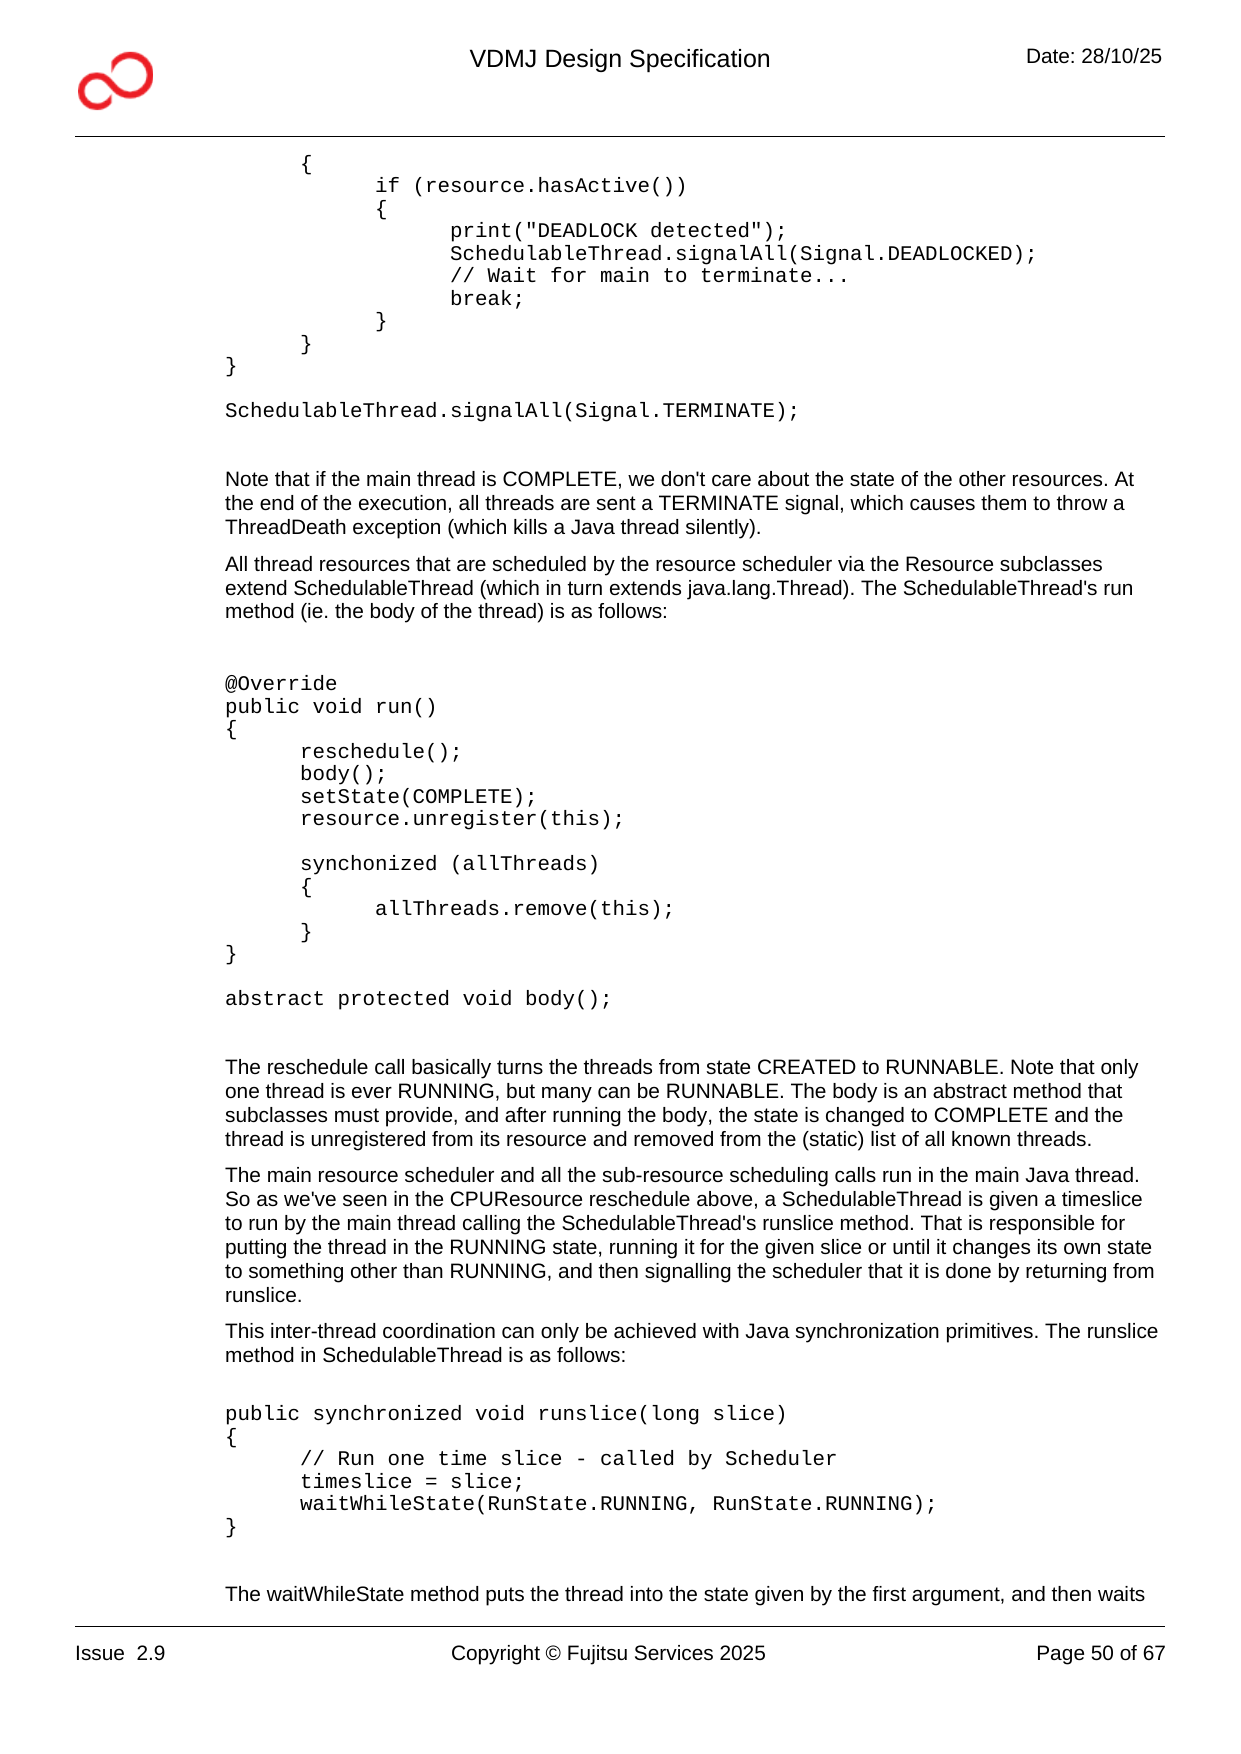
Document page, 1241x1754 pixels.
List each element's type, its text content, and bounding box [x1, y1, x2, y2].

text } [225, 310, 1165, 332]
text resource.unregister(this); [225, 808, 1165, 830]
text The reschedule call basically turns the threads from state CREATED to RUNNABLE. Note that only one thread is ever RUNNING, but many can be RUNNABLE. The body is an abstract method that subclasses must provide, and after running the body, the state is changed to COMPLETE and the thread is unregistered from its resource and removed from the (static) list of all known threads. [225, 1055, 1165, 1151]
text break; [225, 287, 1165, 310]
text } [225, 332, 1165, 355]
text allThreads.remove(this); [225, 898, 1165, 920]
text This inter-thread coordination can only be achieved with Java synchronization primitives. The runslice method in SchedulableThread is as follows: [225, 1320, 1165, 1368]
text @Override [225, 673, 1165, 695]
text body(); [225, 763, 1165, 785]
text timeslice = slice; [225, 1470, 1165, 1493]
text if (resource.hasActive()) [225, 175, 1165, 197]
text synchonized (allThreads) [225, 853, 1165, 875]
text SchedulableThread.signalAll(Signal.TERMINATE); [225, 400, 1165, 422]
text { [225, 1425, 1165, 1448]
picture [78, 44, 153, 120]
text } [225, 355, 1165, 377]
text print("DEADLOCK detected"); [225, 220, 1165, 242]
text The waitWhileState method puts the thread into the state given by the first argument, and then waits [225, 1583, 1165, 1607]
text abstract protected void body(); [225, 988, 1165, 1010]
text } [225, 943, 1165, 965]
text reschedule(); [225, 740, 1165, 763]
text { [225, 875, 1165, 898]
text SchedulableThread.signalAll(Signal.DEADLOCKED); [225, 242, 1165, 265]
text All thread resources that are scheduled by the resource scheduler via the Resource subclasses extend SchedulableThread (which in turn extends java.lang.Thread). The SchedulableThread's run method (ie. the body of the thread) is as follows: [225, 552, 1165, 624]
text { [225, 718, 1165, 740]
text waitWhileState(RunState.RUNNING, RunState.RUNNING); [225, 1493, 1165, 1515]
text public void run() [225, 695, 1165, 718]
text // Wait for main to terminate... [225, 265, 1165, 287]
text Note that if the main thread is COMPLETE, we don't care about the state of the other resources. At the end of the execution, all threads are sent a TERMINATE signal, which causes them to throw a ThreadDeath exception (which kills a Java thread silently). [225, 467, 1165, 539]
text } [225, 1515, 1165, 1538]
text The main resource scheduler and all the sub-resource scheduling calls run in the main Java thread. So as we've seen in the CPUResource reschedule above, a SchedulableThread is given a timeslice to run by the main thread calling the SchedulableThread's runslice method. That is responsible for putting the thread in the RUNNING state, running it for the given slice or until it changes its own state to something other than RUNNING, and then signalling the scheduler that it is done by returning from runslice. [225, 1163, 1165, 1307]
text setState(COMPLETE); [225, 785, 1165, 808]
text { [225, 197, 1165, 220]
text public synchronized void runslice(long slice) [225, 1403, 1165, 1425]
text // Run one time slice - called by Scheduler [225, 1448, 1165, 1470]
text { [225, 152, 1165, 175]
text } [225, 920, 1165, 943]
